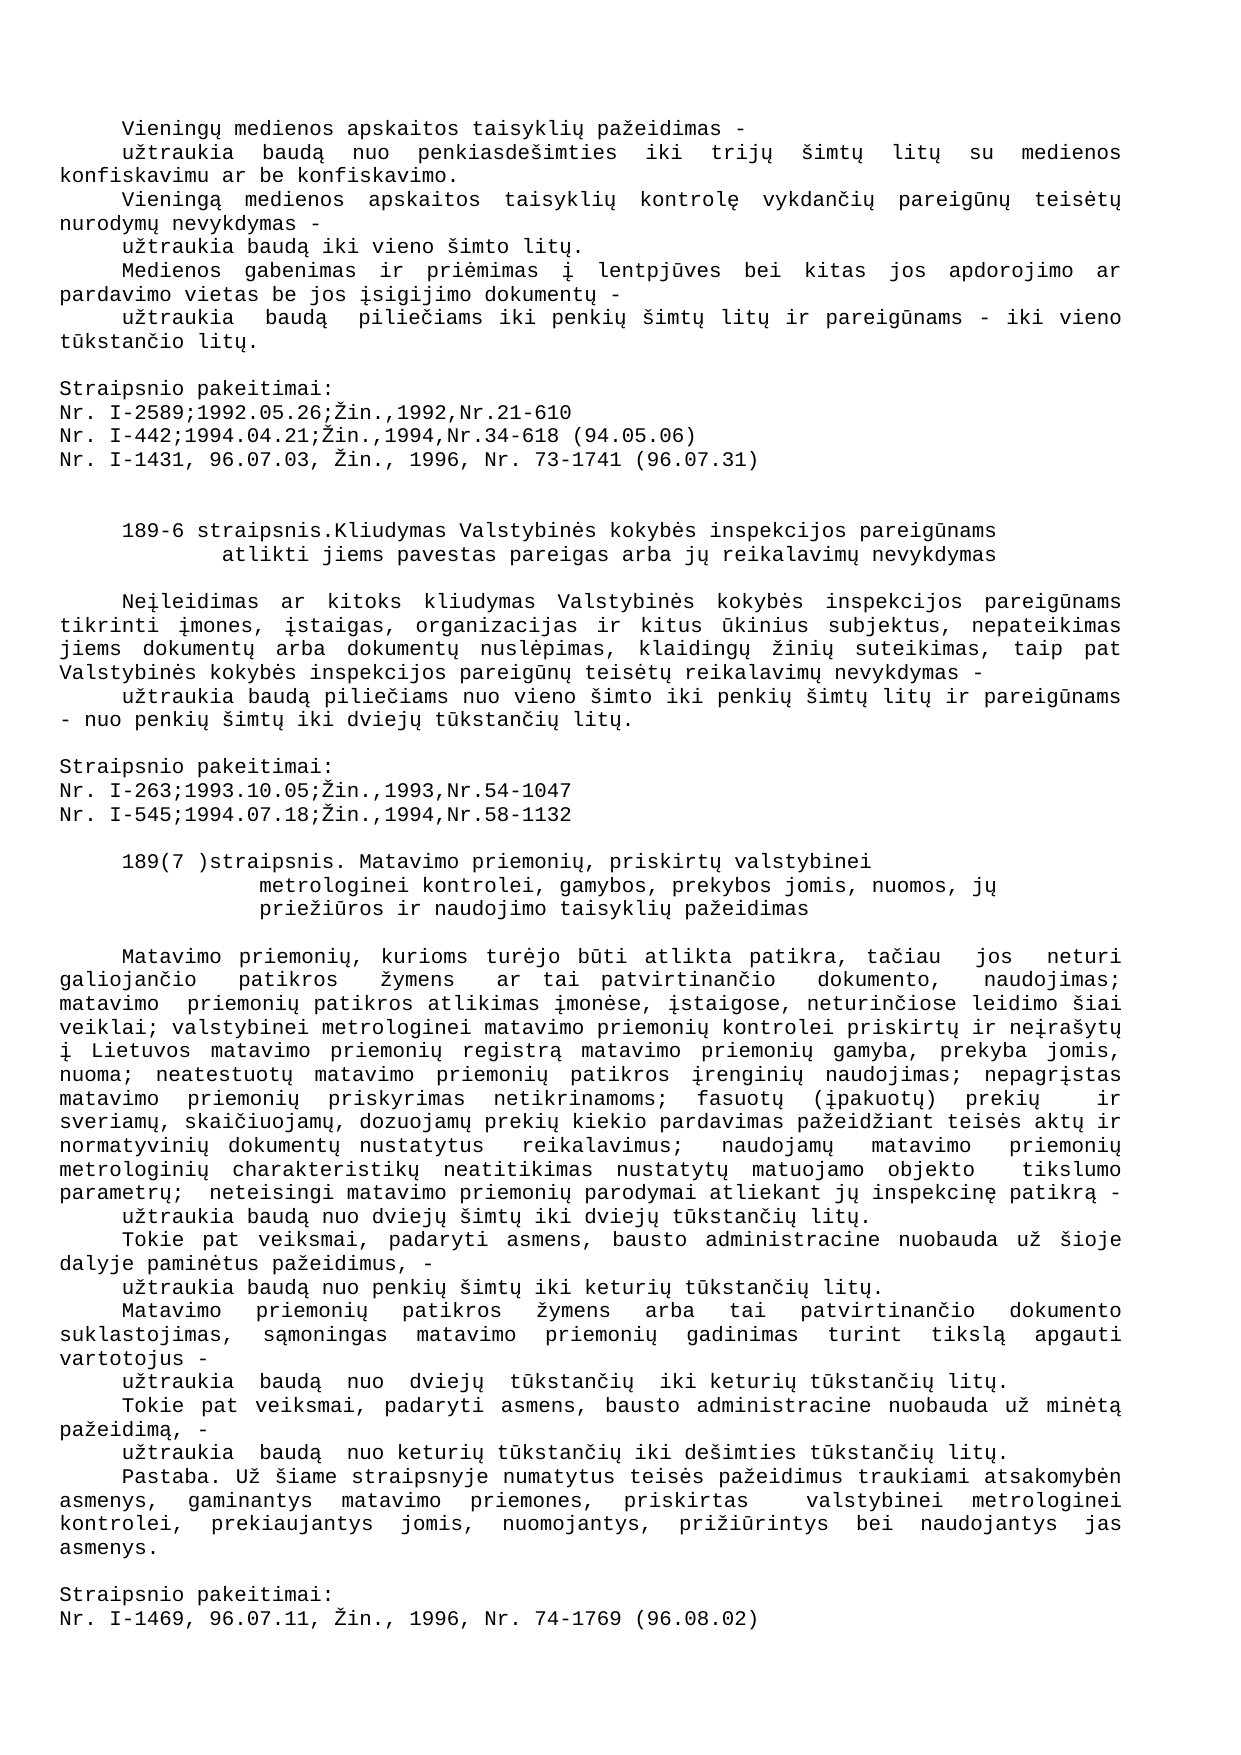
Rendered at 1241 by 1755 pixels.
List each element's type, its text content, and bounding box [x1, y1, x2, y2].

text metrologinei kontrolei, gamybos, prekybos jomis, nuomos, jų [59, 875, 1122, 898]
text užtraukia baudą nuo keturių tūkstančių iki dešimties tūkstančių litų. [59, 1442, 1122, 1466]
text Matavimo priemonių patikros žymens arba tai patvirtinančio dokumento suklastojimas, sąmoningas matavimo priemonių gadinimas turint tikslą apgauti vartotojus - [59, 1300, 1122, 1371]
text atlikti jiems pavestas pareigas arba jų reikalavimų nevykdymas [59, 544, 1122, 567]
text Nr. I-545;1994.07.18;Žin.,1994,Nr.58-1132 [59, 804, 1122, 827]
text užtraukia baudą nuo penkiasdešimties iki trijų šimtų litų su medienos konfiskavimu ar be konfiskavimo. [59, 142, 1122, 189]
text Nr. I-1431, 96.07.03, Žin., 1996, Nr. 73-1741 (96.07.31) [59, 449, 1122, 473]
text 189(7 )straipsnis. Matavimo priemonių, priskirtų valstybinei [59, 851, 1122, 875]
text Straipsnio pakeitimai: [59, 757, 1122, 780]
text Nr. I-442;1994.04.21;Žin.,1994,Nr.34-618 (94.05.06) [59, 426, 1122, 449]
text Matavimo priemonių, kurioms turėjo būti atlikta patikra, tačiau jos neturi galiojančio patikros žymens ar tai patvirtinančio dokumento, naudojimas; matavimo priemonių patikros atlikimas įmonėse, įstaigose, neturinčiose leidimo šiai veiklai; valstybinei metrologinei matavimo priemonių kontrolei priskirtų ir neįrašytų į Lietuvos matavimo priemonių registrą matavimo priemonių gamyba, prekyba jomis, nuoma; neatestuotų matavimo priemonių patikros įrenginių naudojimas; nepagrįstas matavimo priemonių priskyrimas netikrinamoms; fasuotų (įpakuotų) prekių ir sveriamų, skaičiuojamų, dozuojamų prekių kiekio pardavimas pažeidžiant teisės aktų ir normatyvinių dokumentų nustatytus reikalavimus; naudojamų matavimo priemonių metrologinių charakteristikų neatitikimas nustatytų matuojamo objekto tikslumo parametrų; neteisingi matavimo priemonių parodymai atliekant jų inspekcinę patikrą - [59, 946, 1122, 1206]
text užtraukia baudą piliečiams nuo vieno šimto iki penkių šimtų litų ir pareigūnams - nuo penkių šimtų iki dviejų tūkstančių litų. [59, 686, 1122, 733]
text 189-6 straipsnis.Kliudymas Valstybinės kokybės inspekcijos pareigūnams [59, 520, 1122, 544]
text Pastaba. Už šiame straipsnyje numatytus teisės pažeidimus traukiami atsakomybėn asmenys, gaminantys matavimo priemones, priskirtas valstybinei metrologinei kontrolei, prekiaujantys jomis, nuomojantys, prižiūrintys bei naudojantys jas asmenys. [59, 1466, 1122, 1561]
text užtraukia baudą nuo penkių šimtų iki keturių tūkstančių litų. [59, 1277, 1122, 1300]
text užtraukia baudą iki vieno šimto litų. [59, 236, 1122, 260]
text Nr. I-263;1993.10.05;Žin.,1993,Nr.54-1047 [59, 780, 1122, 804]
text užtraukia baudą piliečiams iki penkių šimtų litų ir pareigūnams - iki vieno tūkstančio litų. [59, 307, 1122, 354]
text Neįleidimas ar kitoks kliudymas Valstybinės kokybės inspekcijos pareigūnams tikrinti įmones, įstaigas, organizacijas ir kitus ūkinius subjektus, nepateikimas jiems dokumentų arba dokumentų nuslėpimas, klaidingų žinių suteikimas, taip pat Valstybinės kokybės inspekcijos pareigūnų teisėtų reikalavimų nevykdymas - [59, 591, 1122, 686]
text Vieningą medienos apskaitos taisyklių kontrolę vykdančių pareigūnų teisėtų nurodymų nevykdymas - [59, 189, 1122, 236]
text Nr. I-2589;1992.05.26;Žin.,1992,Nr.21-610 [59, 402, 1122, 426]
text Nr. I-1469, 96.07.11, Žin., 1996, Nr. 74-1769 (96.08.02) [59, 1608, 1122, 1631]
text Straipsnio pakeitimai: [59, 1584, 1122, 1608]
text priežiūros ir naudojimo taisyklių pažeidimas [59, 898, 1122, 922]
text Straipsnio pakeitimai: [59, 378, 1122, 402]
text Tokie pat veiksmai, padaryti asmens, bausto administracine nuobauda už minėtą pažeidimą, - [59, 1395, 1122, 1442]
text Medienos gabenimas ir priėmimas į lentpjūves bei kitas jos apdorojimo ar pardavimo vietas be jos įsigijimo dokumentų - [59, 260, 1122, 307]
text Vieningų medienos apskaitos taisyklių pažeidimas - [59, 118, 1122, 142]
text Tokie pat veiksmai, padaryti asmens, bausto administracine nuobauda už šioje dalyje paminėtus pažeidimus, - [59, 1229, 1122, 1277]
text užtraukia baudą nuo dviejų tūkstančių iki keturių tūkstančių litų. [59, 1371, 1122, 1395]
text užtraukia baudą nuo dviejų šimtų iki dviejų tūkstančių litų. [59, 1206, 1122, 1229]
